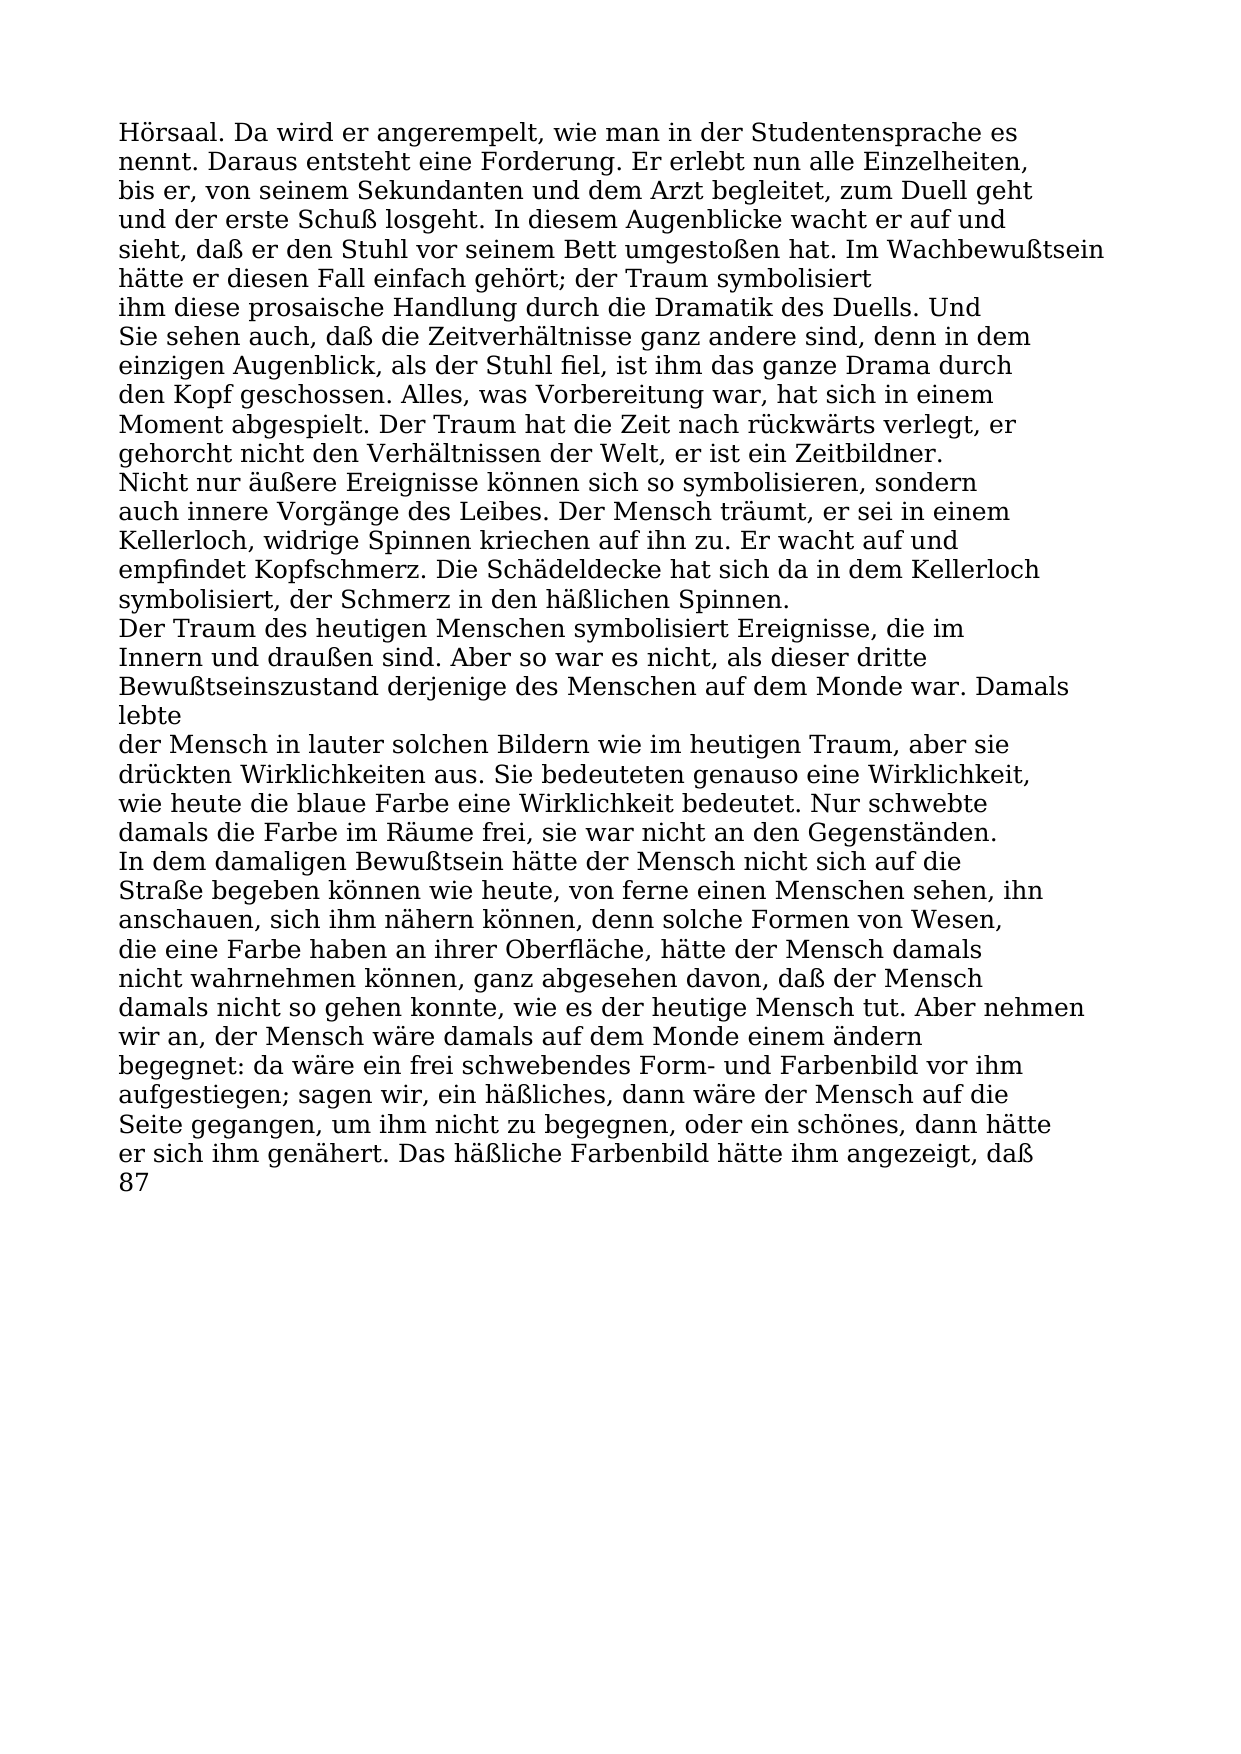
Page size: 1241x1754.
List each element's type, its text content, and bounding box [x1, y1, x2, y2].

text er sich ihm genähert. Das häßliche Farbenbild hätte ihm angezeigt, daß [118, 1139, 1122, 1168]
text drückten Wirklichkeiten aus. Sie bedeuteten genauso eine Wirklichkeit, [118, 760, 1122, 789]
text ihm diese prosaische Handlung durch die Dramatik des Duells. Und [118, 293, 1122, 322]
text In dem damaligen Bewußtsein hätte der Mensch nicht sich auf die [118, 847, 1122, 876]
text Der Traum des heutigen Menschen symbolisiert Ereignisse, die im [118, 614, 1122, 643]
text gehorcht nicht den Verhältnissen der Welt, er ist ein Zeitbildner. [118, 439, 1122, 468]
text Sie sehen auch, daß die Zeitverhältnisse ganz andere sind, denn in dem [118, 322, 1122, 351]
text aufgestiegen; sagen wir, ein häßliches, dann wäre der Mensch auf die [118, 1081, 1122, 1110]
text Seite gegangen, um ihm nicht zu begegnen, oder ein schönes, dann hätte [118, 1110, 1122, 1139]
text damals die Farbe im Räume frei, sie war nicht an den Gegenständen. [118, 818, 1122, 847]
text empfindet Kopfschmerz. Die Schädeldecke hat sich da in dem Kellerloch symbolisiert, der Schmerz in den häßlichen Spinnen. [118, 556, 1122, 614]
text Kellerloch, widrige Spinnen kriechen auf ihn zu. Er wacht auf und [118, 526, 1122, 556]
text damals nicht so gehen konnte, wie es der heutige Mensch tut. Aber nehmen wir an, der Mensch wäre damals auf dem Monde einem ändern [118, 993, 1122, 1051]
text Straße begeben können wie heute, von ferne einen Menschen sehen, ihn [118, 876, 1122, 906]
text 87 [118, 1168, 1122, 1197]
text nicht wahrnehmen können, ganz abgesehen davon, daß der Mensch [118, 964, 1122, 993]
text einzigen Augenblick, als der Stuhl fiel, ist ihm das ganze Drama durch [118, 351, 1122, 381]
text und der erste Schuß losgeht. In diesem Augenblicke wacht er auf und [118, 206, 1122, 235]
text Nicht nur äußere Ereignisse können sich so symbolisieren, sondern [118, 468, 1122, 497]
text sieht, daß er den Stuhl vor seinem Bett umgestoßen hat. Im Wachbewußtsein hätte er diesen Fall einfach gehört; der Traum symbolisiert [118, 235, 1122, 293]
text Innern und draußen sind. Aber so war es nicht, als dieser dritte Bewußtseinszustand derjenige des Menschen auf dem Monde war. Damals lebte [118, 643, 1122, 731]
text begegnet: da wäre ein frei schwebendes Form- und Farbenbild vor ihm [118, 1051, 1122, 1081]
text wie heute die blaue Farbe eine Wirklichkeit bedeutet. Nur schwebte [118, 789, 1122, 818]
text der Mensch in lauter solchen Bildern wie im heutigen Traum, aber sie [118, 731, 1122, 760]
text anschauen, sich ihm nähern können, denn solche Formen von Wesen, [118, 906, 1122, 935]
text auch innere Vorgänge des Leibes. Der Mensch träumt, er sei in einem [118, 497, 1122, 526]
text die eine Farbe haben an ihrer Oberfläche, hätte der Mensch damals [118, 935, 1122, 964]
text Moment abgespielt. Der Traum hat die Zeit nach rückwärts verlegt, er [118, 410, 1122, 439]
text bis er, von seinem Sekundanten und dem Arzt begleitet, zum Duell geht [118, 176, 1122, 206]
text Hörsaal. Da wird er angerempelt, wie man in der Studentensprache es [118, 118, 1122, 147]
text den Kopf geschossen. Alles, was Vorbereitung war, hat sich in einem [118, 381, 1122, 410]
text nennt. Daraus entsteht eine Forderung. Er erlebt nun alle Einzelheiten, [118, 147, 1122, 176]
